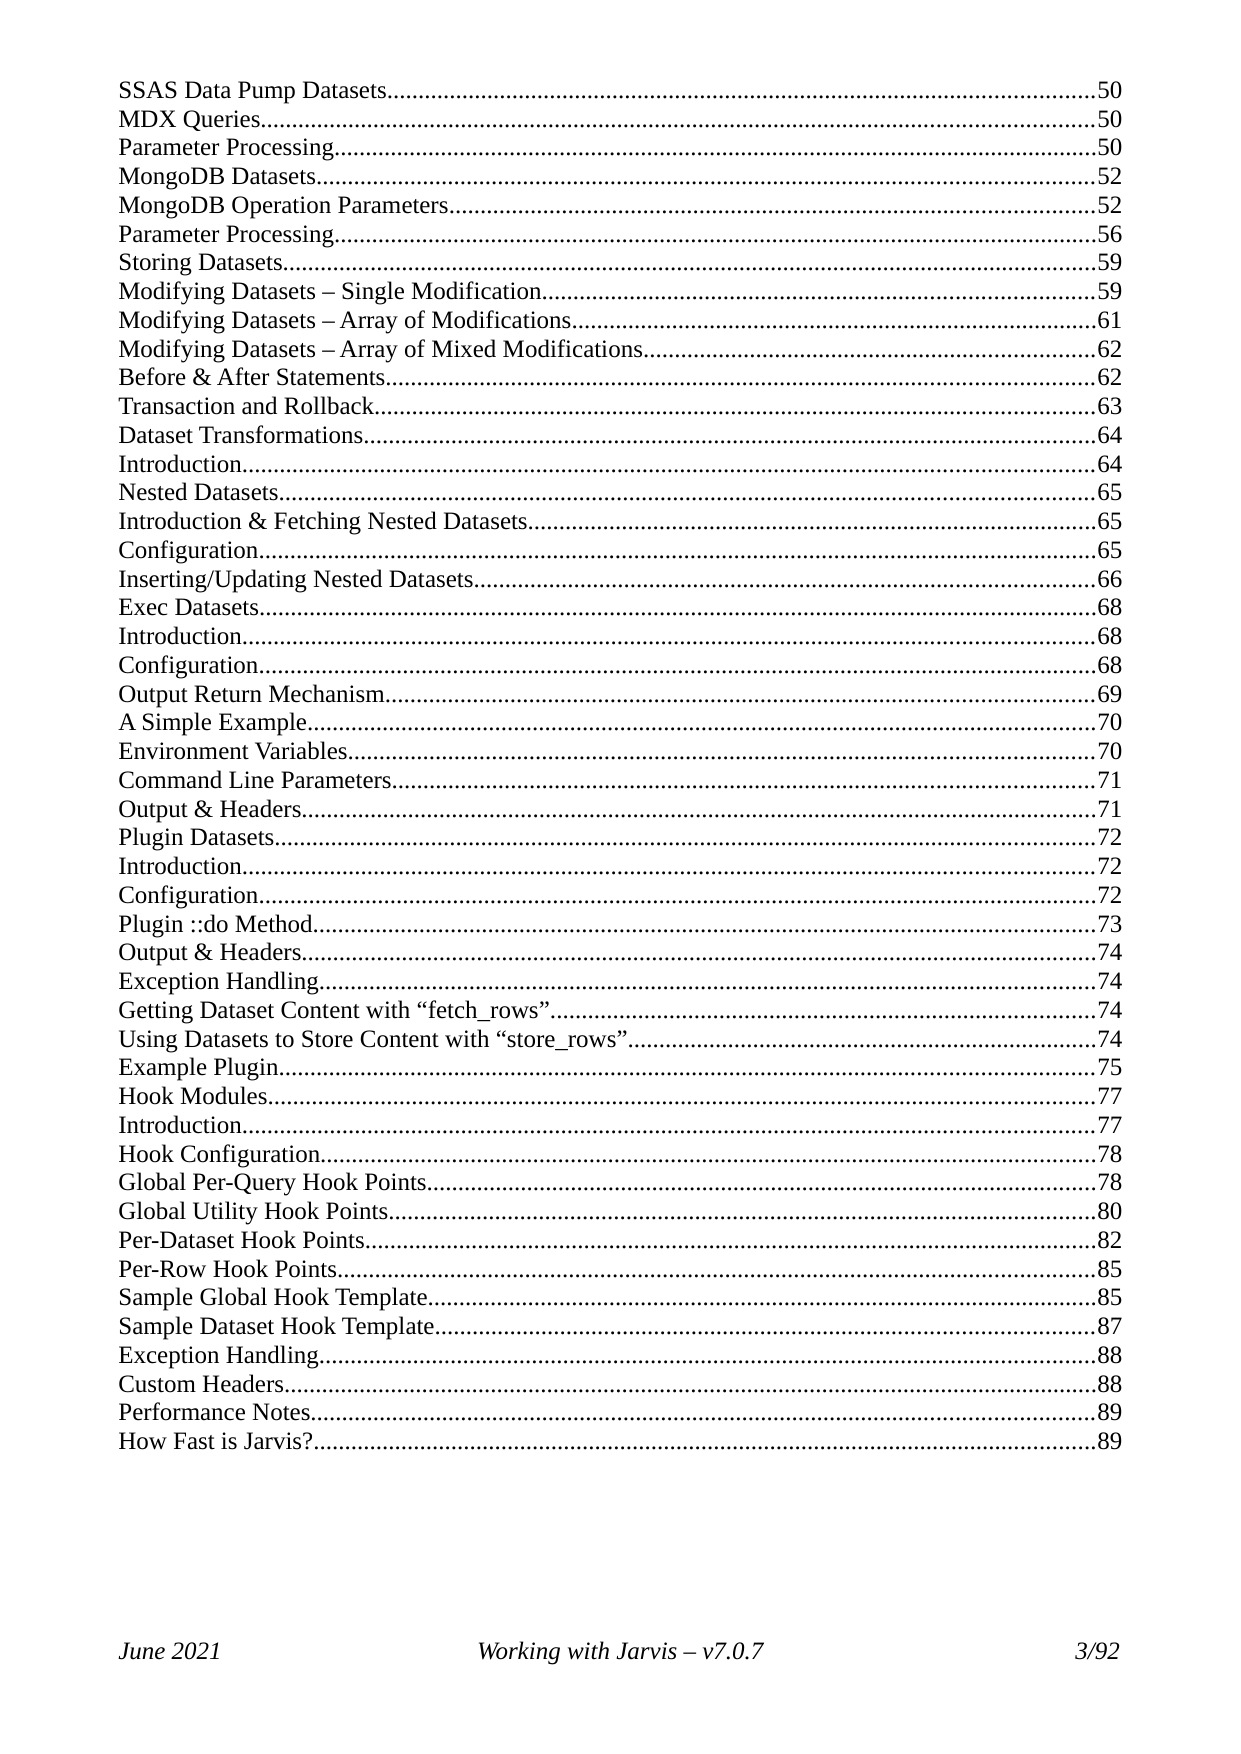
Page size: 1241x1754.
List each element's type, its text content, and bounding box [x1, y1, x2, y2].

text Hook Configuration 78 [118, 1139, 1122, 1167]
text Getting Dataset Content with “fetch_rows”. 74 [118, 995, 1122, 1024]
text Modifying Datasets – Array of Mixed Modifications 62 [118, 334, 1122, 362]
text Sample Global Hook Template 85 [118, 1282, 1122, 1311]
text Command Line Parameters 71 [118, 765, 1122, 794]
text Exec Datasets 68 [118, 592, 1122, 621]
text Modifying Datasets – Single Modification 59 [118, 276, 1122, 305]
text Storing Datasets 59 [118, 247, 1122, 276]
text Nested Datasets 65 [118, 477, 1122, 506]
text Output & Headers 71 [118, 794, 1122, 822]
text SSAS Data Pump Datasets 50 [118, 75, 1122, 104]
text Global Utility Hook Points 80 [118, 1196, 1122, 1225]
text Before & After Statements 62 [118, 362, 1122, 391]
text Global Per-Query Hook Points 78 [118, 1167, 1122, 1196]
text Introduction & Fetching Nested Datasets 65 [118, 506, 1122, 535]
text Per-Row Hook Points 85 [118, 1254, 1122, 1282]
text Configuration 68 [118, 650, 1122, 679]
text Exception Handling 88 [118, 1340, 1122, 1369]
text Output Return Mechanism 69 [118, 679, 1122, 707]
text Configuration 72 [118, 880, 1122, 909]
text MDX Queries 50 [118, 104, 1122, 132]
text Using Datasets to Store Content with “store_rows”. 74 [118, 1024, 1122, 1052]
text Plugin Datasets 72 [118, 822, 1122, 851]
text Introduction 72 [118, 851, 1122, 880]
text How Fast is Jarvis? 89 [118, 1426, 1122, 1455]
text Introduction 64 [118, 449, 1122, 477]
text Exception Handling 74 [118, 966, 1122, 995]
text A Simple Example 70 [118, 707, 1122, 736]
text Modifying Datasets – Array of Modifications 61 [118, 305, 1122, 334]
text Inserting/Updating Nested Datasets 66 [118, 564, 1122, 592]
text Transaction and Rollback 63 [118, 391, 1122, 420]
text Output & Headers 74 [118, 937, 1122, 966]
text Dataset Transformations 64 [118, 420, 1122, 449]
text Example Plugin 75 [118, 1052, 1122, 1081]
text Parameter Processing 50 [118, 132, 1122, 161]
text Configuration 65 [118, 535, 1122, 564]
text Custom Headers 88 [118, 1369, 1122, 1397]
text Per-Dataset Hook Points 82 [118, 1225, 1122, 1254]
text MongoDB Operation Parameters 52 [118, 190, 1122, 219]
text Introduction 68 [118, 621, 1122, 650]
text Plugin ::do Method 73 [118, 909, 1122, 937]
text Performance Notes 89 [118, 1397, 1122, 1426]
text Sample Dataset Hook Template 87 [118, 1311, 1122, 1340]
text Introduction 77 [118, 1110, 1122, 1139]
text Environment Variables 70 [118, 736, 1122, 765]
text Hook Modules 77 [118, 1081, 1122, 1110]
text MongoDB Datasets 52 [118, 161, 1122, 190]
text Parameter Processing 56 [118, 219, 1122, 247]
